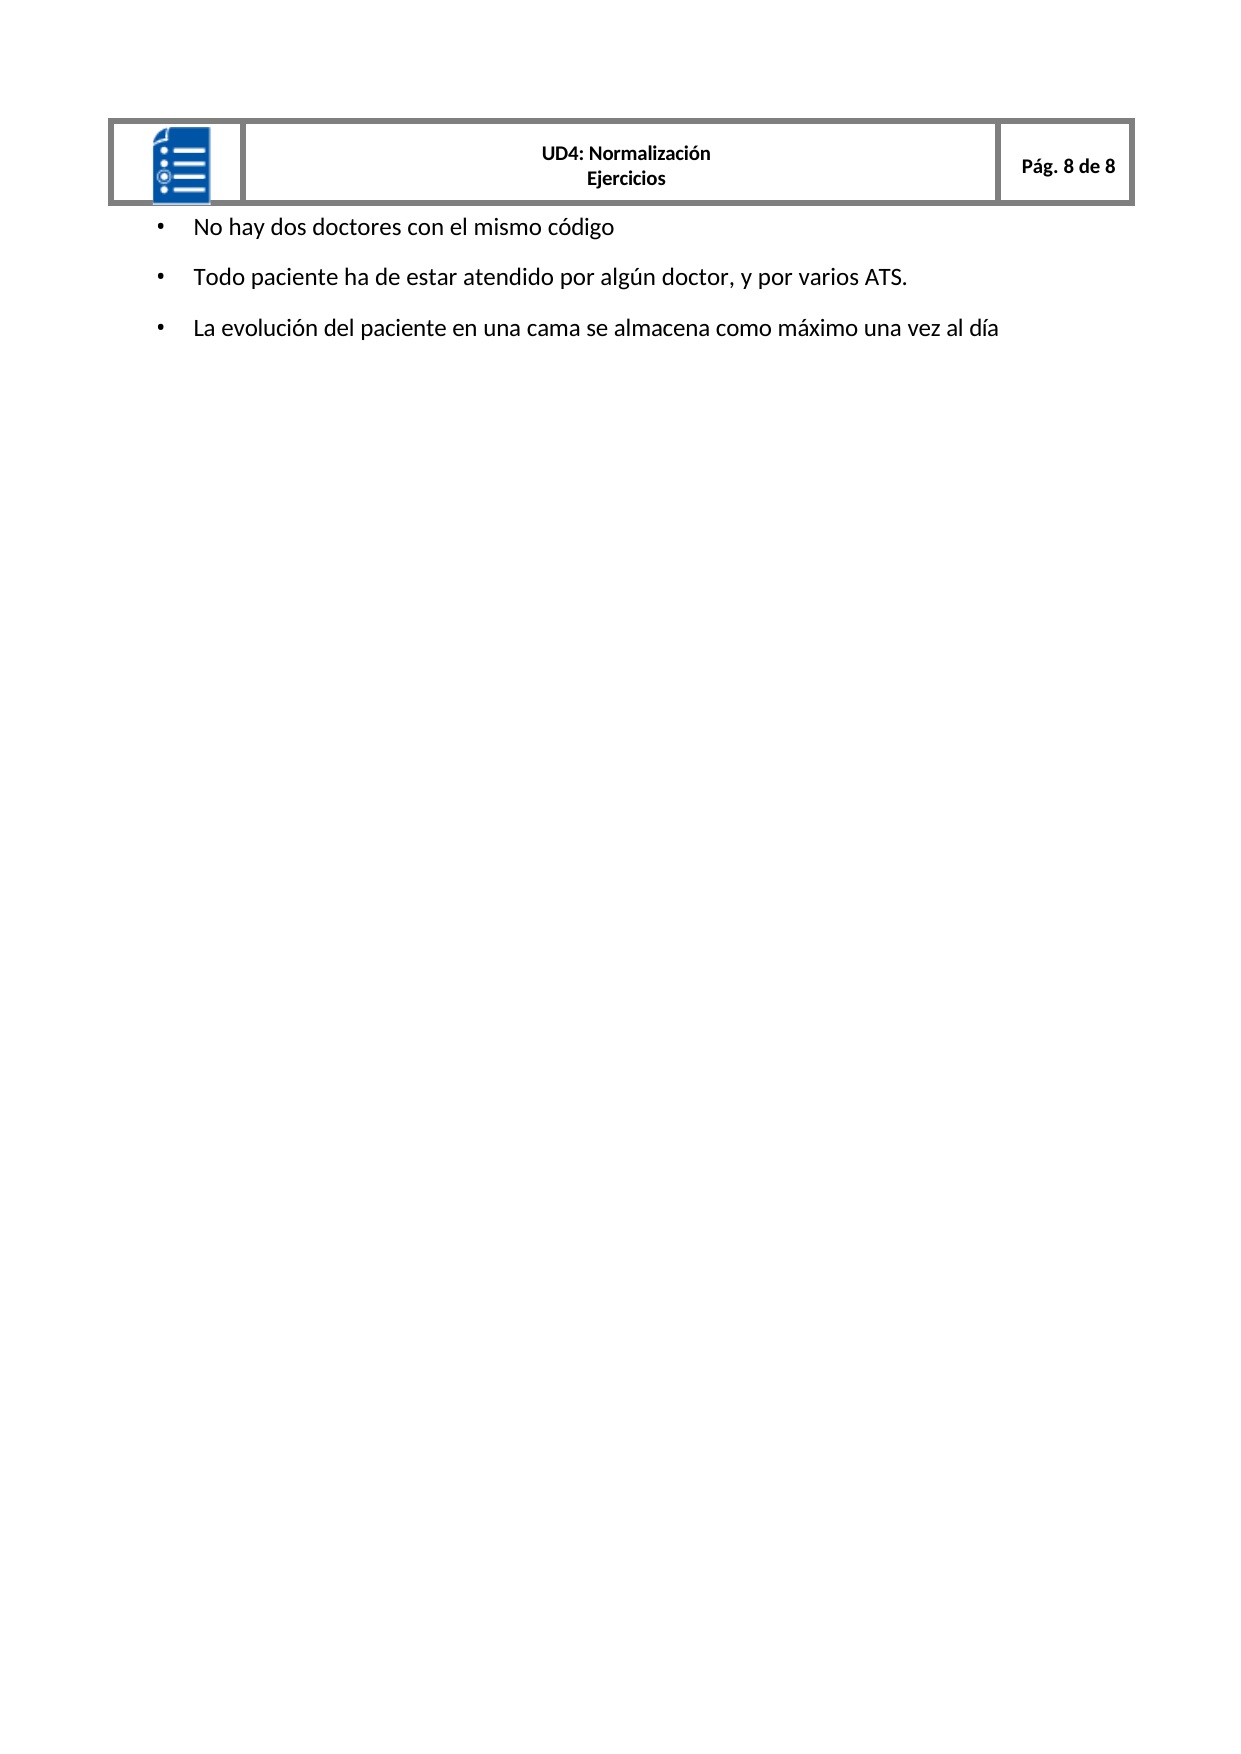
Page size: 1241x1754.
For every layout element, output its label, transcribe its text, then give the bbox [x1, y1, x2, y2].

list La evolución del paciente en una cama se almacena como máximo una vez al día [156, 309, 1167, 343]
list No hay dos doctores con el mismo código [156, 208, 1167, 242]
list Todo paciente ha de estar atendido por algún doctor, y por varios ATS. [156, 259, 1167, 293]
picture [152, 127, 211, 205]
